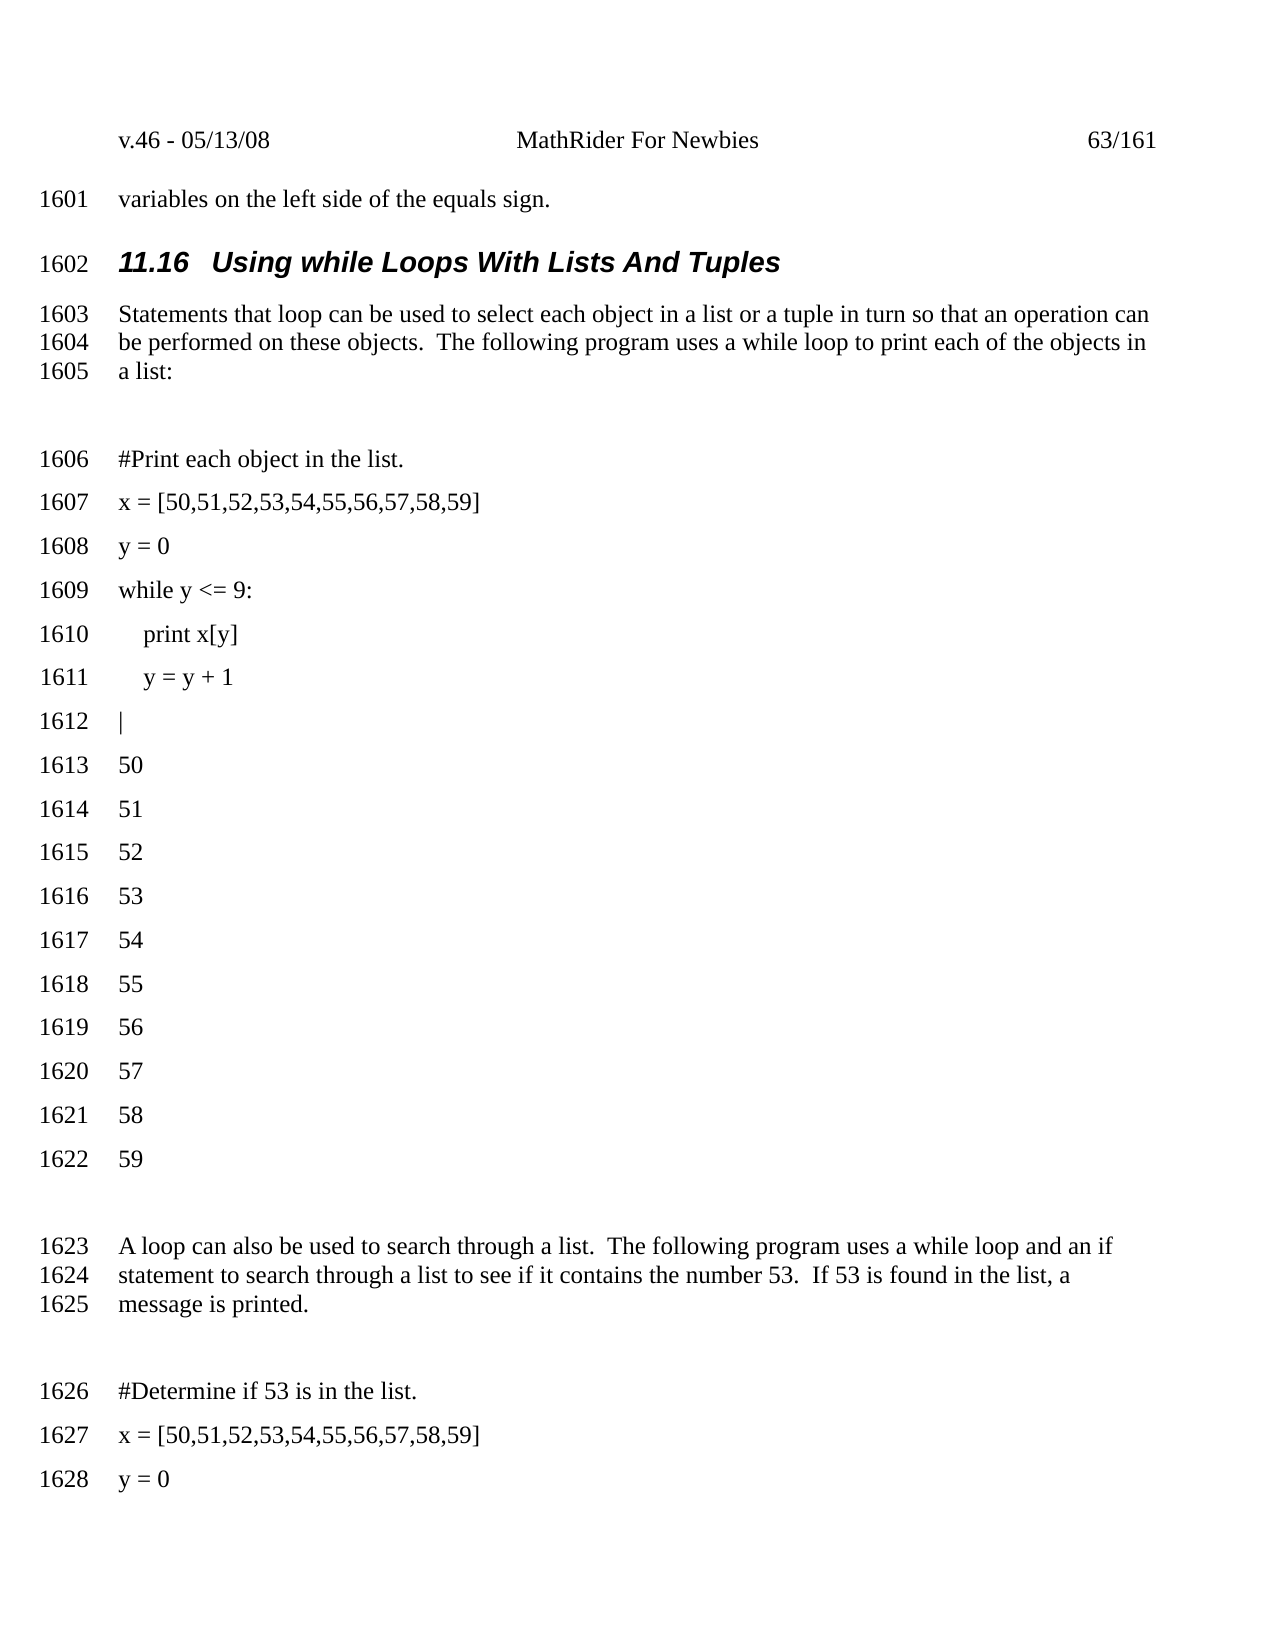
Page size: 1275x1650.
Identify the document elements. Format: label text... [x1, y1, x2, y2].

text 53 [118, 881, 1157, 910]
text #Determine if 53 is in the list. [118, 1376, 1157, 1405]
text Statements that loop can be used to select each object in a list or a tuple in turn so that an operation can be performed on these objects. The following program uses a while loop to print each of the objects in a list: [118, 299, 1157, 385]
text y = y + 1 [118, 662, 1157, 691]
text | [118, 706, 1157, 735]
text while y <= 9: [118, 575, 1157, 604]
text variables on the left side of the equals sign. [118, 184, 1157, 213]
text A loop can also be used to search through a list. The following program uses a while loop and an if statement to search through a list to see if it contains the number 53. If 53 is found in the list, a message is printed. [118, 1231, 1157, 1317]
text 57 [118, 1056, 1157, 1085]
text #Print each object in the list. [118, 444, 1157, 472]
text x = [50,51,52,53,54,55,56,57,58,59] [118, 1420, 1157, 1449]
text 58 [118, 1100, 1157, 1129]
subtitle Using while Loops With Lists And Tuples [118, 245, 1157, 279]
text 55 [118, 969, 1157, 997]
text 54 [118, 925, 1157, 954]
text 56 [118, 1012, 1157, 1041]
text y = 0 [118, 531, 1157, 560]
text 59 [118, 1144, 1157, 1172]
text 51 [118, 794, 1157, 822]
text 50 [118, 750, 1157, 779]
text y = 0 [118, 1464, 1157, 1492]
text print x[y] [118, 619, 1157, 647]
text 52 [118, 837, 1157, 866]
text x = [50,51,52,53,54,55,56,57,58,59] [118, 487, 1157, 516]
